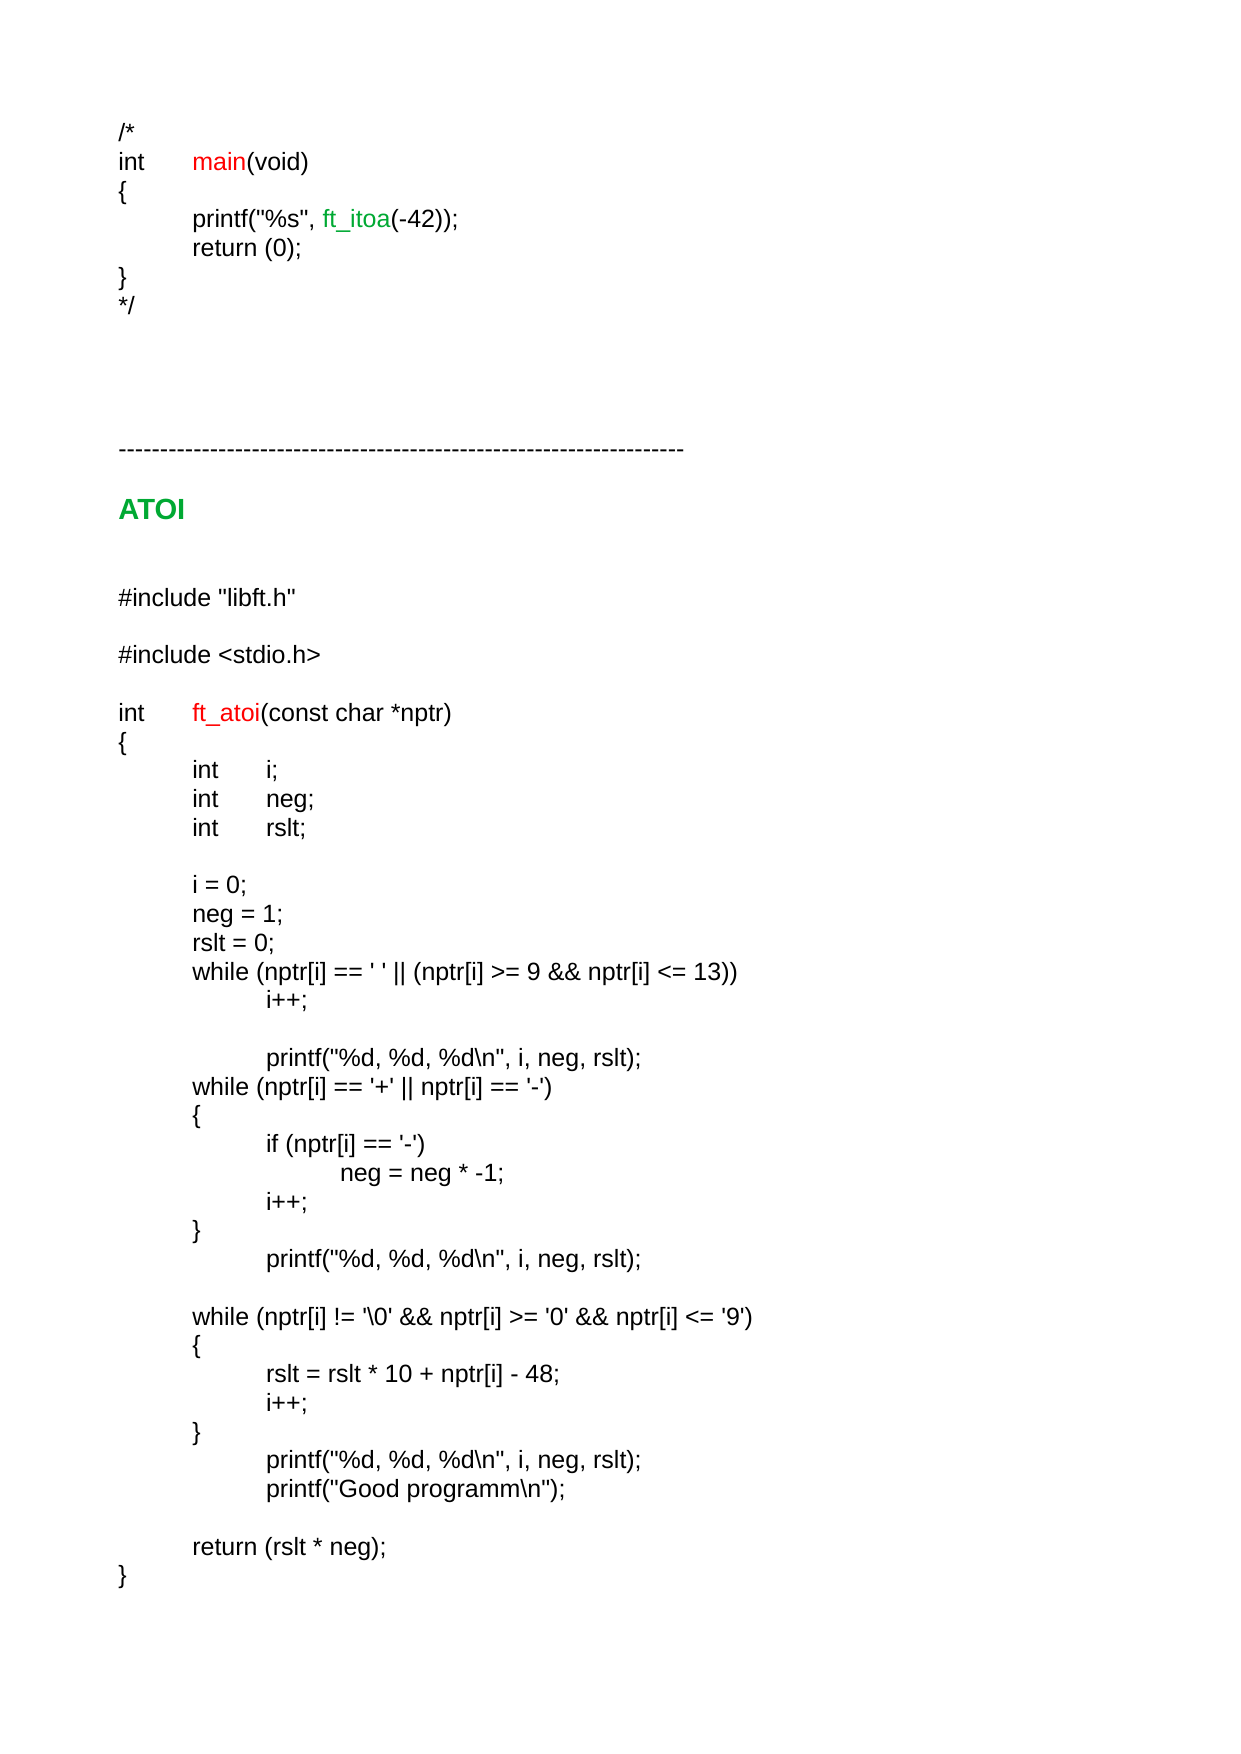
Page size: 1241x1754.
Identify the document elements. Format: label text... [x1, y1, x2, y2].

text int ft_atoi(const char *nptr) [118, 698, 1122, 727]
text neg = neg * -1; [118, 1158, 1122, 1187]
text while (nptr[i] == '+' || nptr[i] == '-') [118, 1072, 1122, 1100]
text if (nptr[i] == '-') [118, 1129, 1122, 1158]
text rslt = rslt * 10 + nptr[i] - 48; [118, 1359, 1122, 1388]
text int rslt; [118, 813, 1122, 842]
text ATOI [118, 492, 1122, 525]
text } [118, 1417, 1122, 1445]
text { [118, 1330, 1122, 1359]
text neg = 1; [118, 899, 1122, 928]
text /* [118, 118, 1122, 147]
text } [118, 1215, 1122, 1244]
text } [118, 1560, 1122, 1589]
text } [118, 262, 1122, 291]
text i++; [118, 985, 1122, 1014]
text { [118, 727, 1122, 755]
text i++; [118, 1187, 1122, 1215]
text { [118, 1100, 1122, 1129]
text while (nptr[i] == ' ' || (nptr[i] >= 9 && nptr[i] <= 13)) [118, 957, 1122, 985]
text printf("%d, %d, %d\n", i, neg, rslt); [118, 1445, 1122, 1474]
text #include "libft.h" [118, 583, 1122, 612]
text { [118, 176, 1122, 204]
text return (0); [118, 233, 1122, 262]
text rslt = 0; [118, 928, 1122, 957]
text int i; [118, 755, 1122, 784]
text i = 0; [118, 870, 1122, 899]
text printf("%d, %d, %d\n", i, neg, rslt); [118, 1043, 1122, 1072]
text int neg; [118, 784, 1122, 813]
text -------------------------------------------------------------------- [118, 434, 1122, 463]
text while (nptr[i] != '\0' && nptr[i] >= '0' && nptr[i] <= '9') [118, 1302, 1122, 1330]
text printf("Good programm\n"); [118, 1474, 1122, 1503]
text return (rslt * neg); [118, 1532, 1122, 1560]
text */ [118, 291, 1122, 319]
text printf("%s", ft_itoa(-42)); [118, 204, 1122, 233]
text int main(void) [118, 147, 1122, 176]
text i++; [118, 1388, 1122, 1417]
text #include <stdio.h> [118, 640, 1122, 669]
text printf("%d, %d, %d\n", i, neg, rslt); [118, 1244, 1122, 1273]
